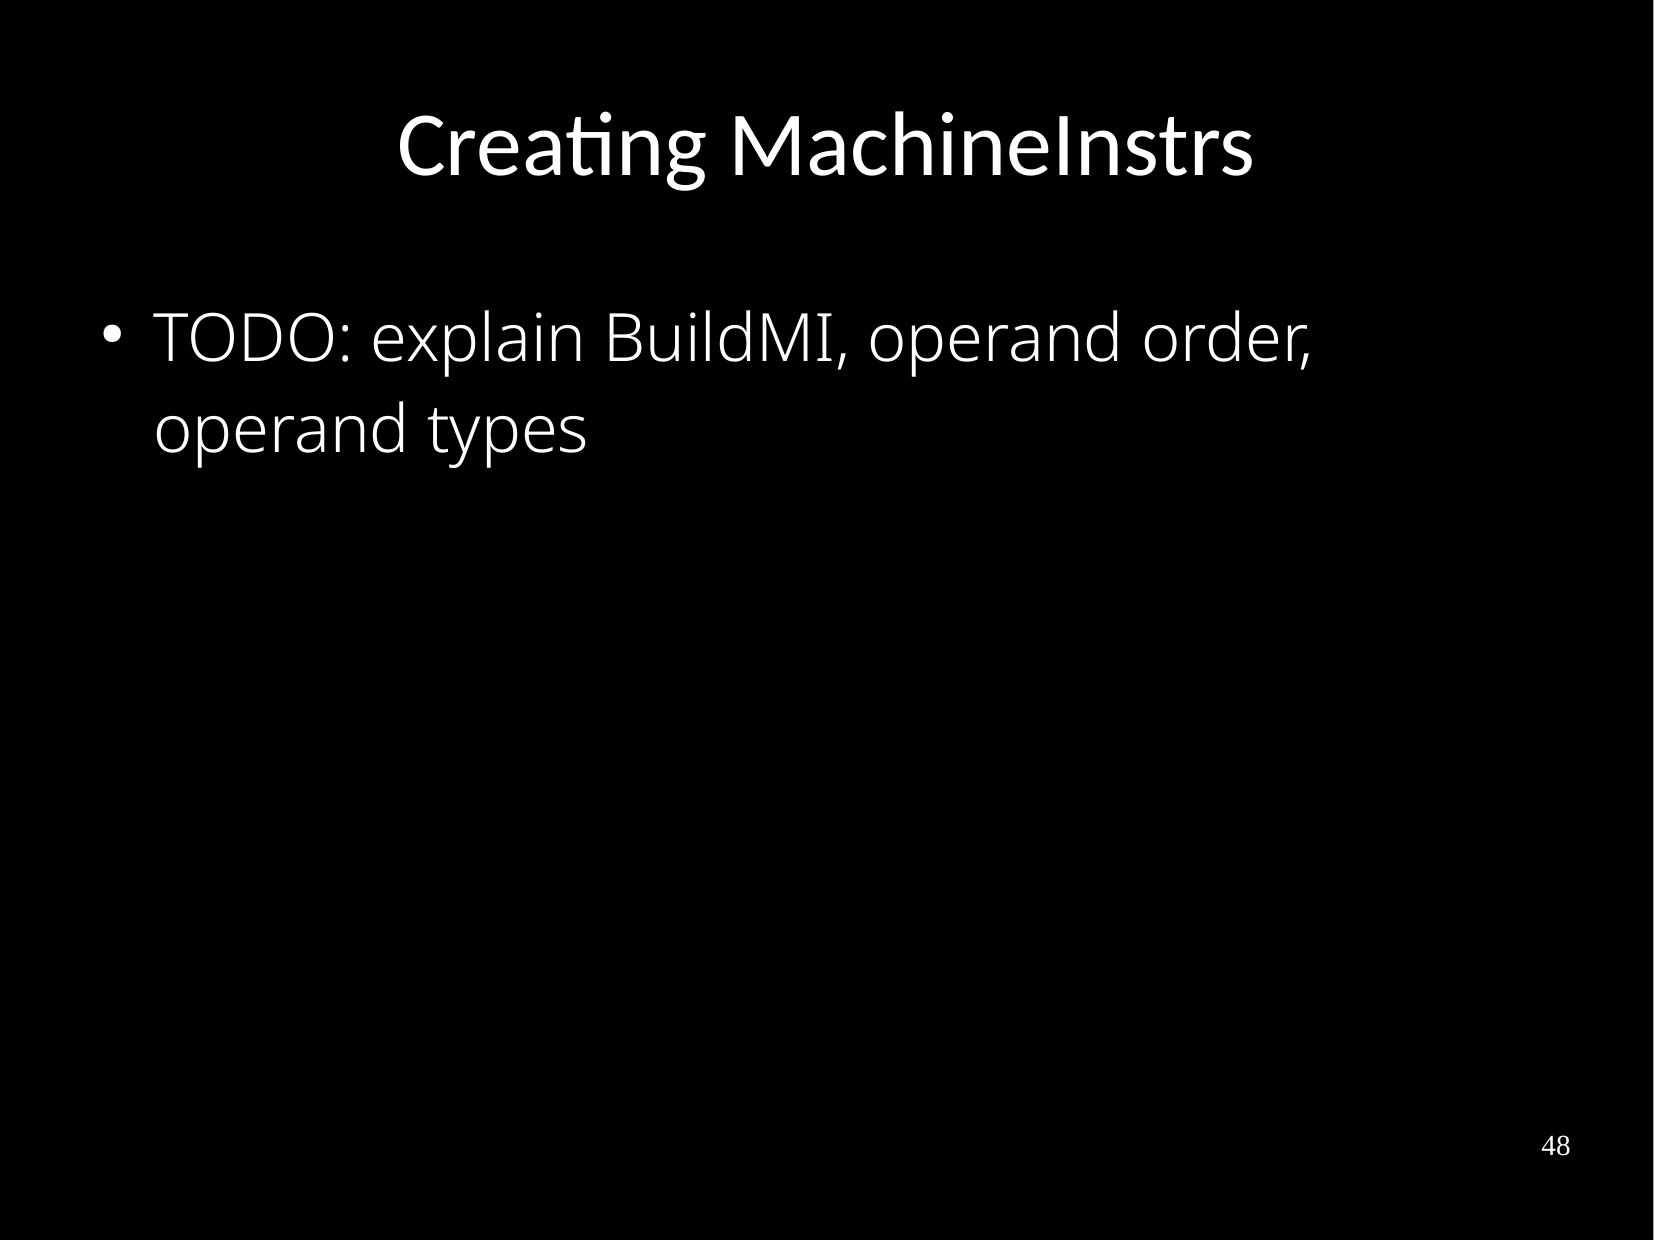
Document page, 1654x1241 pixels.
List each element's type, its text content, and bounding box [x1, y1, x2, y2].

title Creating MachineInstrs [82, 49, 1571, 257]
list TODO: explain BuildMI, operand order, operand types [82, 290, 1571, 1010]
